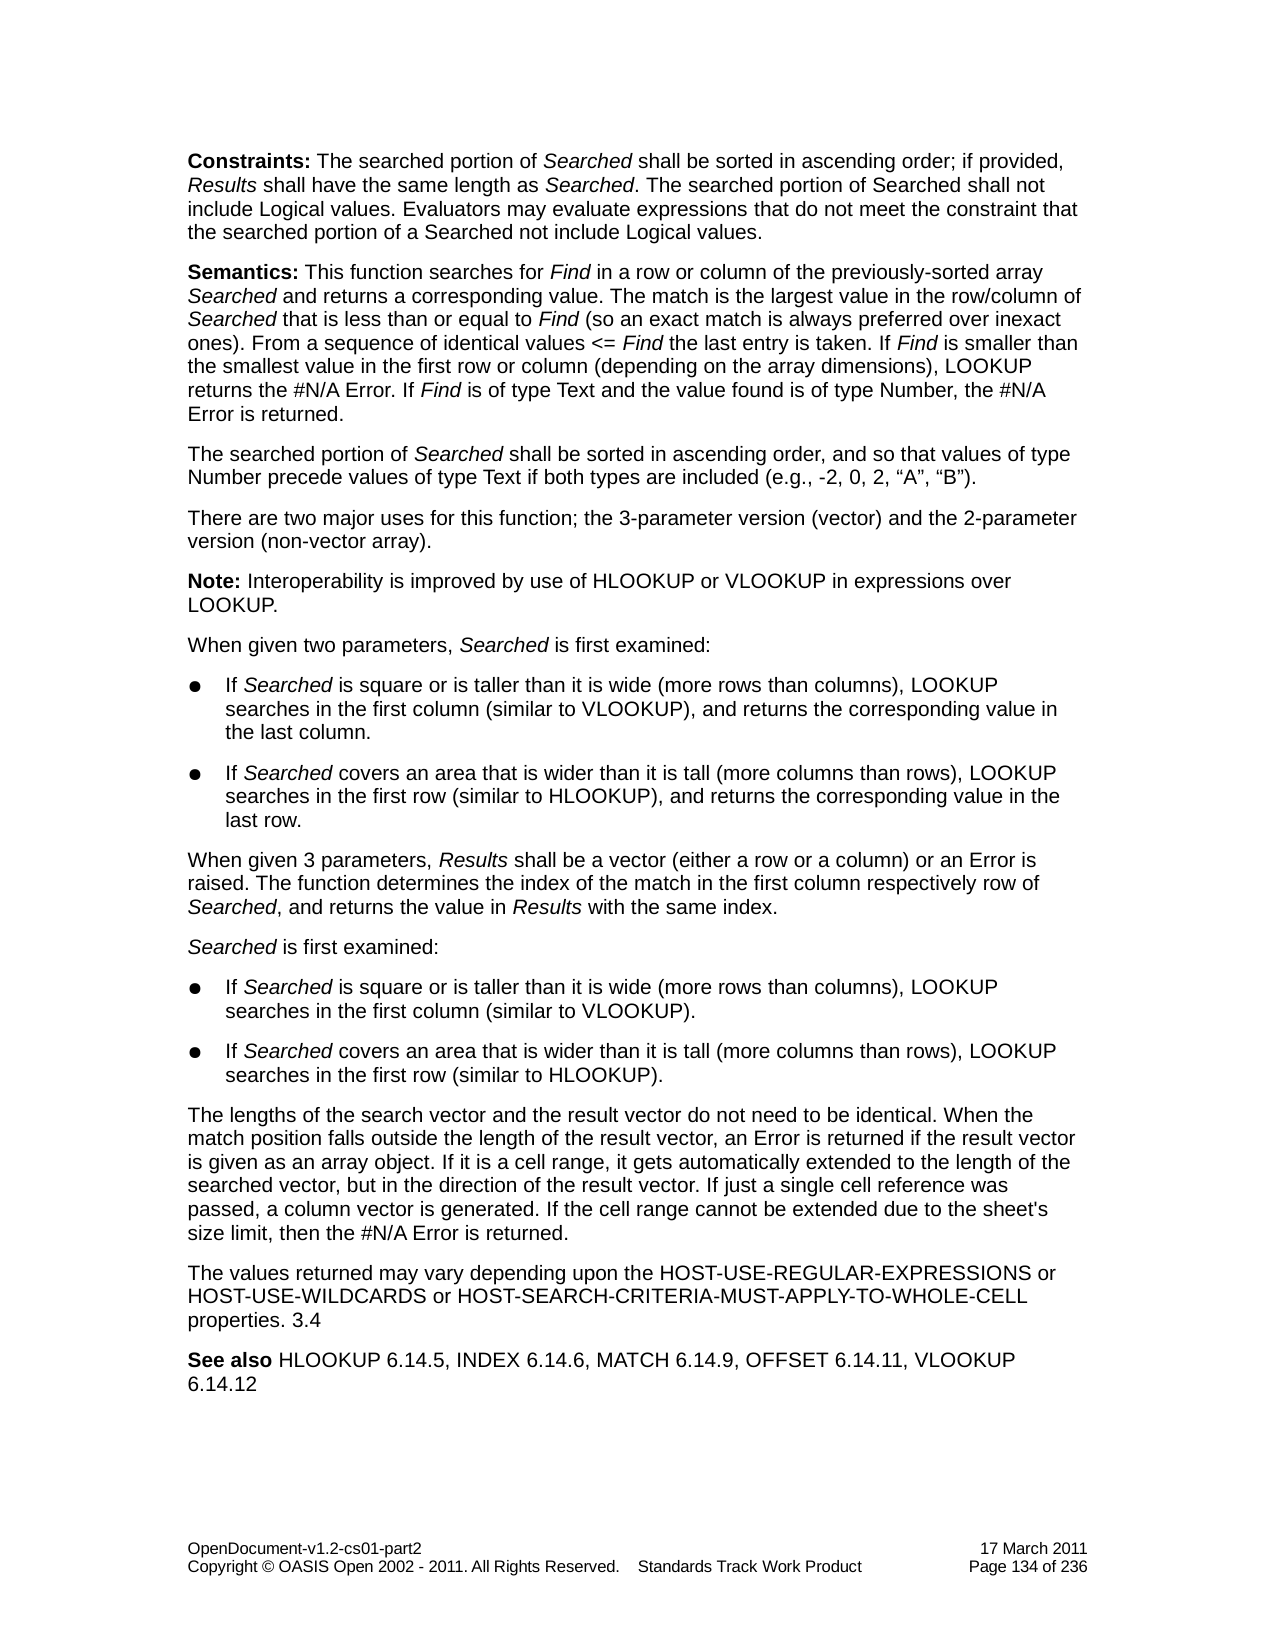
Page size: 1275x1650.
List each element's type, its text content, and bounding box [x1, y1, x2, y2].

list If Searched is square or is taller than it is wide (more rows than columns), LOOKUP searches in the first column (similar to VLOOKUP), and returns the corresponding value in the last column. [187, 674, 1088, 744]
text The values returned may vary depending upon the HOST-USE-REGULAR-EXPRESSIONS or HOST-USE-WILDCARDS or HOST-SEARCH-CRITERIA-MUST-APPLY-TO-WHOLE-CELL properties. 3.4 [187, 1261, 1088, 1332]
list If Searched covers an area that is wider than it is tall (more columns than rows), LOOKUP searches in the first row (similar to HLOOKUP), and returns the corresponding value in the last row. [187, 761, 1088, 832]
list If Searched is square or is taller than it is wide (more rows than columns), LOOKUP searches in the first column (similar to VLOOKUP). [187, 976, 1088, 1023]
text When given two parameters, Searched is first examined: [187, 633, 1088, 657]
list If Searched covers an area that is wider than it is tall (more columns than rows), LOOKUP searches in the first row (similar to HLOOKUP). [187, 1039, 1088, 1087]
text Constraints: The searched portion of Searched shall be sorted in ascending order; if provided, Results shall have the same length as Searched. The searched portion of Searched shall not include Logical values. Evaluators may evaluate expressions that do not meet the constraint that the searched portion of a Searched not include Logical values. [187, 150, 1088, 244]
text See also HLOOKUP 6.14.5, INDEX 6.14.6, MATCH 6.14.9, OFFSET 6.14.11, VLOOKUP 6.14.12 [187, 1348, 1088, 1396]
text Note: Interoperability is improved by use of HLOOKUP or VLOOKUP in expressions over LOOKUP. [187, 570, 1088, 617]
text Searched is first examined: [187, 936, 1088, 959]
text When given 3 parameters, Results shall be a vector (either a row or a column) or an Error is raised. The function determines the index of the match in the first column respectively row of Searched, and returns the value in Results with the same index. [187, 848, 1088, 919]
text The lengths of the search vector and the result vector do not need to be identical. When the match position falls outside the length of the result vector, an Error is returned if the result vector is given as an array object. If it is a cell range, it gets automatically extended to the length of the searched vector, but in the direction of the result vector. If just a single cell reference was passed, a column vector is generated. If the cell range cannot be extended due to the sheet's size limit, then the #N/A Error is returned. [187, 1103, 1088, 1244]
text The searched portion of Searched shall be sorted in ascending order, and so that values of type Number precede values of type Text if both types are included (e.g., -2, 0, 2, “A”, “B”). [187, 442, 1088, 489]
text There are two major uses for this function; the 3-parameter version (vector) and the 2-parameter version (non-vector array). [187, 506, 1088, 553]
text Semantics: This function searches for Find in a row or column of the previously-sorted array Searched and returns a corresponding value. The match is the largest value in the row/column of Searched that is less than or equal to Find (so an exact match is always preferred over inexact ones). From a sequence of identical values <= Find the last entry is taken. If Find is smaller than the smallest value in the first row or column (depending on the array dimensions), LOOKUP returns the #N/A Error. If Find is of type Text and the value found is of type Number, the #N/A Error is returned. [187, 261, 1088, 426]
